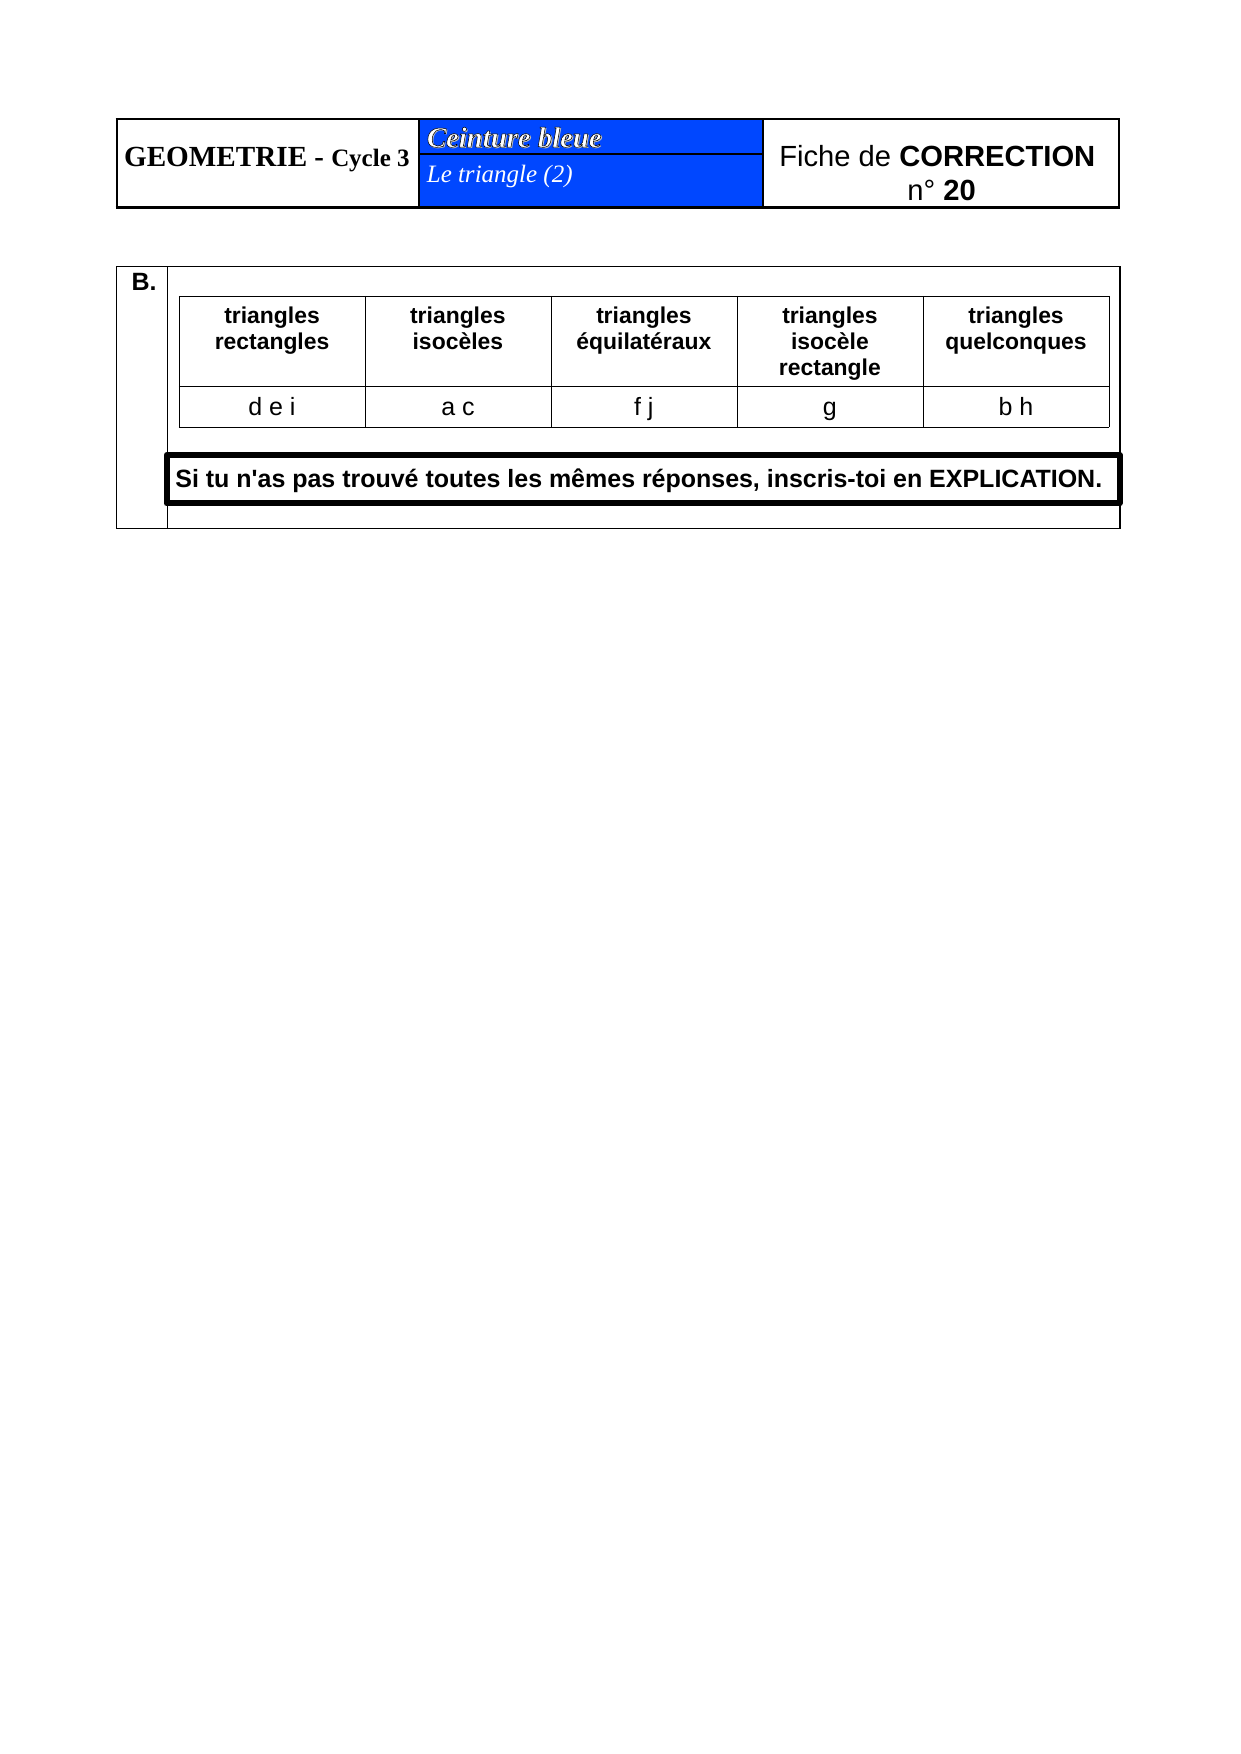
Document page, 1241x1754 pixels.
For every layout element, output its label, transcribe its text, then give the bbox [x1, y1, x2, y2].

table_header triangles isocèle rectangle [738, 297, 923, 386]
table_header triangles rectangles [180, 297, 365, 386]
table_header triangles quelconques [924, 297, 1109, 386]
table_header [170, 458, 1117, 500]
table_cell a c [366, 387, 551, 427]
table_header triangles isocèles [366, 297, 551, 386]
table_header [168, 267, 1119, 452]
table_cell b h [924, 387, 1109, 427]
table_header triangles équilatéraux [552, 297, 737, 386]
table_header Ceinture bleue [420, 120, 762, 153]
table_header Fiche de CORRECTION n° 20 [764, 120, 1118, 206]
table_cell Le triangle (2) [420, 155, 762, 206]
table_header GEOMETRIE - Cycle 3 [118, 120, 418, 206]
table_header [168, 506, 1119, 527]
table_header B. [117, 267, 167, 527]
table_cell f j [552, 387, 737, 427]
table_cell g [738, 387, 923, 427]
table_cell d e i [180, 387, 365, 427]
